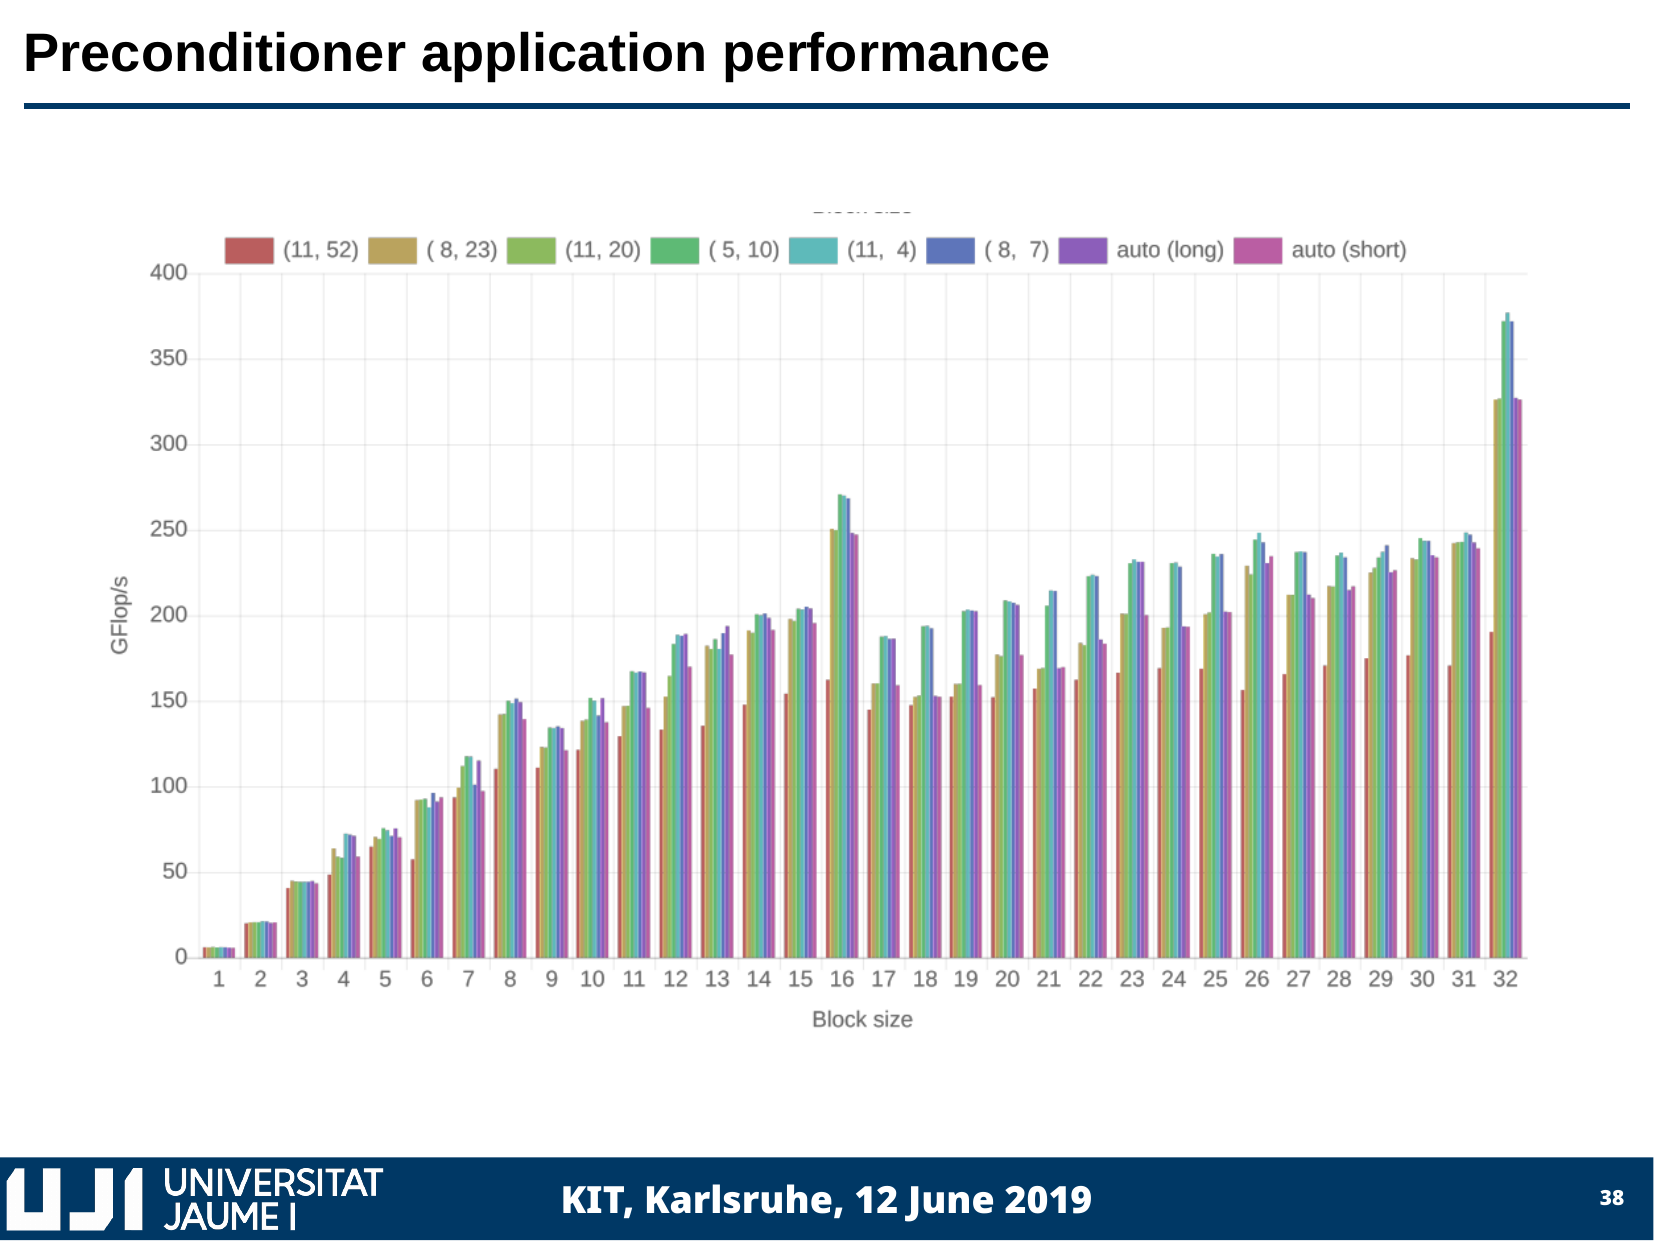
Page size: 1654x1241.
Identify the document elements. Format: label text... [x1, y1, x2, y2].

picture [82, 212, 1549, 1040]
title Preconditioner application performance [23, 0, 1630, 107]
picture [0, 1158, 390, 1241]
